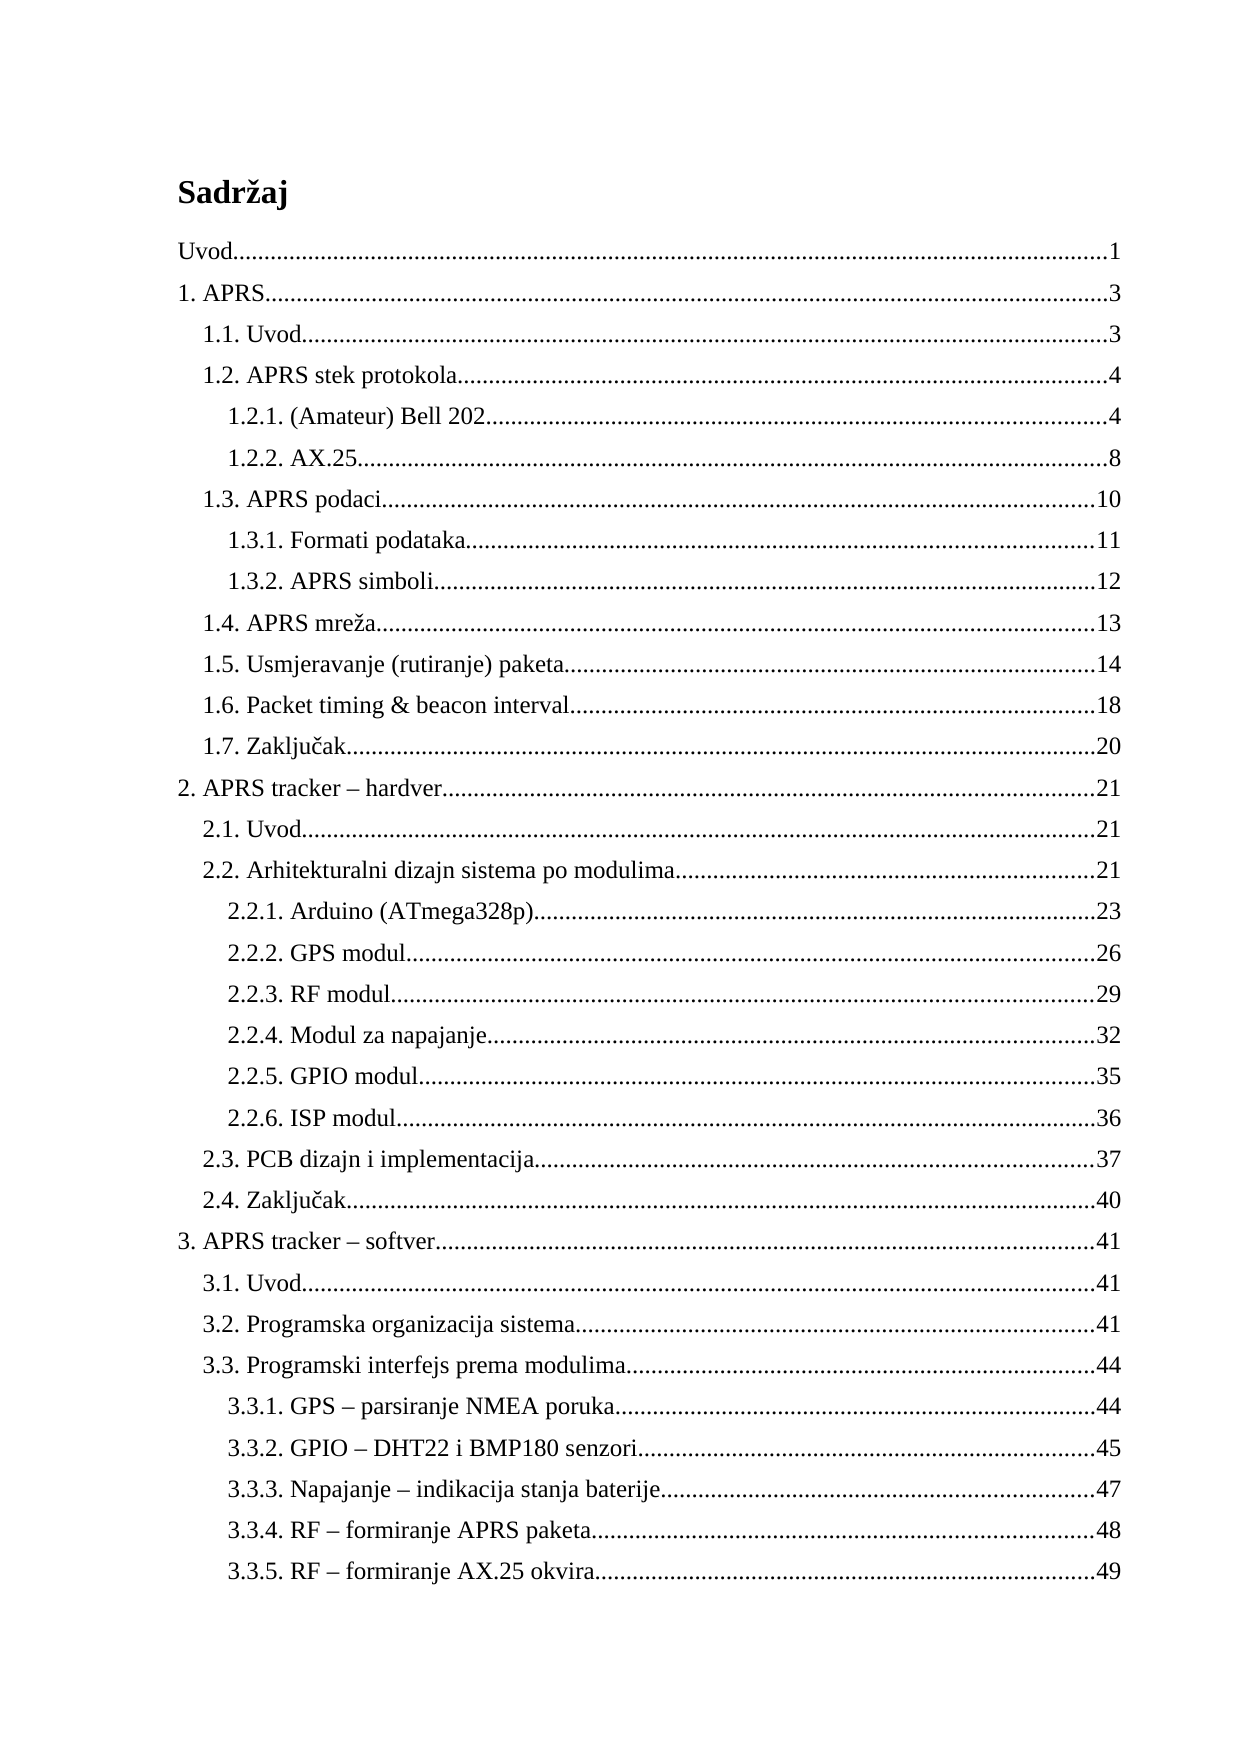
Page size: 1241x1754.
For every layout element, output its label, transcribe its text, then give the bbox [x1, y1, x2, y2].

text 3.3.4. RF – formiranje APRS paketa 48 [177, 1515, 1122, 1544]
text 1. APRS 3 [177, 278, 1122, 306]
text 2.4. Zaključak 40 [177, 1185, 1122, 1214]
text 2.2.2. GPS modul 26 [227, 938, 1122, 966]
text 3.1. Uvod 41 [177, 1268, 1122, 1296]
text 3. APRS tracker – softver 41 [177, 1226, 1122, 1255]
text 2.2. Arhitekturalni dizajn sistema po modulima 21 [202, 855, 1122, 884]
text 1.3. APRS podaci 10 [177, 484, 1122, 513]
text 3.3.1. GPS – parsiranje NMEA poruka 44 [177, 1391, 1122, 1420]
text 1.3.2. APRS simboli 12 [227, 566, 1122, 595]
text 2.2.5. GPIO modul 35 [227, 1061, 1122, 1090]
text 1.2.2. AX.25 8 [177, 443, 1122, 471]
text 1.5. Usmjeravanje (rutiranje) paketa 14 [202, 649, 1122, 678]
text 1.6. Packet timing & beacon interval 18 [202, 690, 1122, 719]
subtitle Sadržaj [177, 173, 1122, 211]
text 3.3.5. RF – formiranje AX.25 okvira 49 [177, 1556, 1122, 1585]
text 2.3. PCB dizajn i implementacija 37 [202, 1144, 1122, 1173]
text 1.2.1. (Amateur) Bell 202 4 [227, 401, 1122, 430]
text 3.2. Programska organizacija sistema 41 [177, 1309, 1122, 1338]
text Uvod 1 [177, 236, 1122, 265]
text 3.3. Programski interfejs prema modulima 44 [177, 1350, 1122, 1379]
text 1.4. APRS mreža 13 [202, 608, 1122, 636]
text 2.2.3. RF modul 29 [227, 979, 1122, 1008]
text 3.3.3. Napajanje – indikacija stanja baterije 47 [177, 1474, 1122, 1503]
text 2.1. Uvod 21 [202, 814, 1122, 843]
text 2.2.1. Arduino (ATmega328p) 23 [227, 896, 1122, 925]
text 1.3.1. Formati podataka 11 [227, 525, 1122, 554]
text 1.7. Zaključak 20 [202, 731, 1122, 760]
text 1.2. APRS stek protokola 4 [202, 360, 1122, 389]
text 2. APRS tracker – hardver 21 [177, 773, 1122, 801]
text 3.3.2. GPIO – DHT22 i BMP180 senzori 45 [177, 1433, 1122, 1461]
text 2.2.4. Modul za napajanje 32 [227, 1020, 1122, 1049]
text 2.2.6. ISP modul 36 [227, 1103, 1122, 1131]
text 1.1. Uvod 3 [202, 319, 1122, 348]
